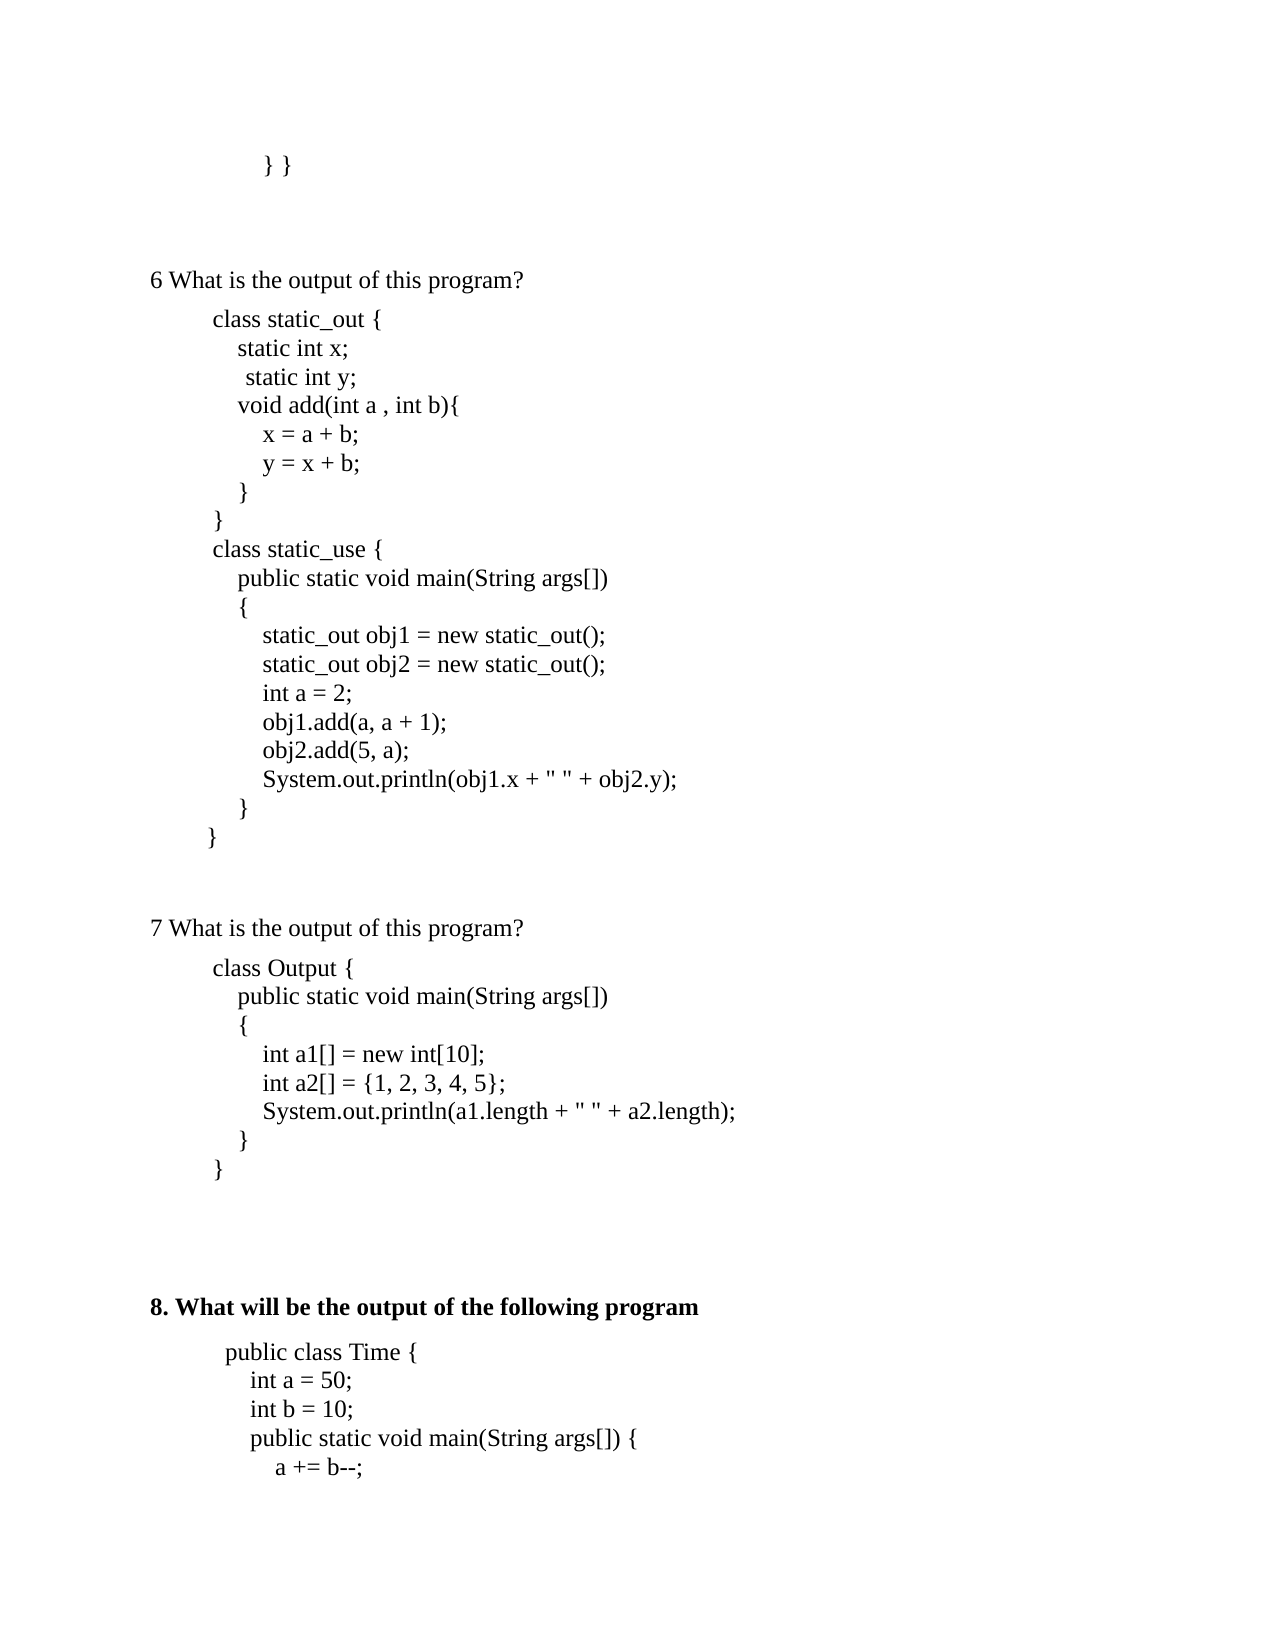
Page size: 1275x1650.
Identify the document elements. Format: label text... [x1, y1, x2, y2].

text } [187, 1125, 1125, 1154]
text class Output { [187, 953, 1125, 981]
text obj1.add(a, a + 1); [187, 707, 1125, 736]
text static_out obj2 = new static_out(); [187, 649, 1125, 678]
text y = x + b; [187, 448, 1125, 477]
text static int y; [187, 362, 1125, 391]
text int a2[] = {1, 2, 3, 4, 5}; [187, 1068, 1125, 1096]
text public static void main(String args[]) [187, 563, 1125, 592]
text 7 What is the output of this program? [150, 913, 1125, 942]
text System.out.println(a1.length + " " + a2.length); [187, 1096, 1125, 1125]
text 6 What is the output of this program? [150, 265, 1125, 294]
text } [187, 506, 1125, 534]
text public static void main(String args[]) [187, 981, 1125, 1010]
text static_out obj1 = new static_out(); [187, 621, 1125, 649]
text { [187, 592, 1125, 621]
text } [187, 793, 1125, 822]
text x = a + b; [187, 419, 1125, 448]
text int a1[] = new int[10]; [187, 1039, 1125, 1068]
text obj2.add(5, a); [187, 736, 1125, 764]
text int a = 2; [187, 678, 1125, 707]
text class static_out { [187, 304, 1125, 333]
text public class Time { int a = 50; int b = 10; public static void main(String args[]) { a += b--; [225, 1337, 1125, 1481]
text 8. What will be the output of the following program [150, 1292, 1125, 1321]
text System.out.println(obj1.x + " " + obj2.y); [187, 764, 1125, 793]
text } [187, 822, 1125, 851]
text } [187, 477, 1125, 506]
text { [187, 1010, 1125, 1039]
text class static_use { [187, 534, 1125, 563]
text } } [187, 150, 1125, 179]
text void add(int a , int b){ [187, 391, 1125, 419]
text } [187, 1154, 1125, 1183]
text static int x; [187, 333, 1125, 362]
